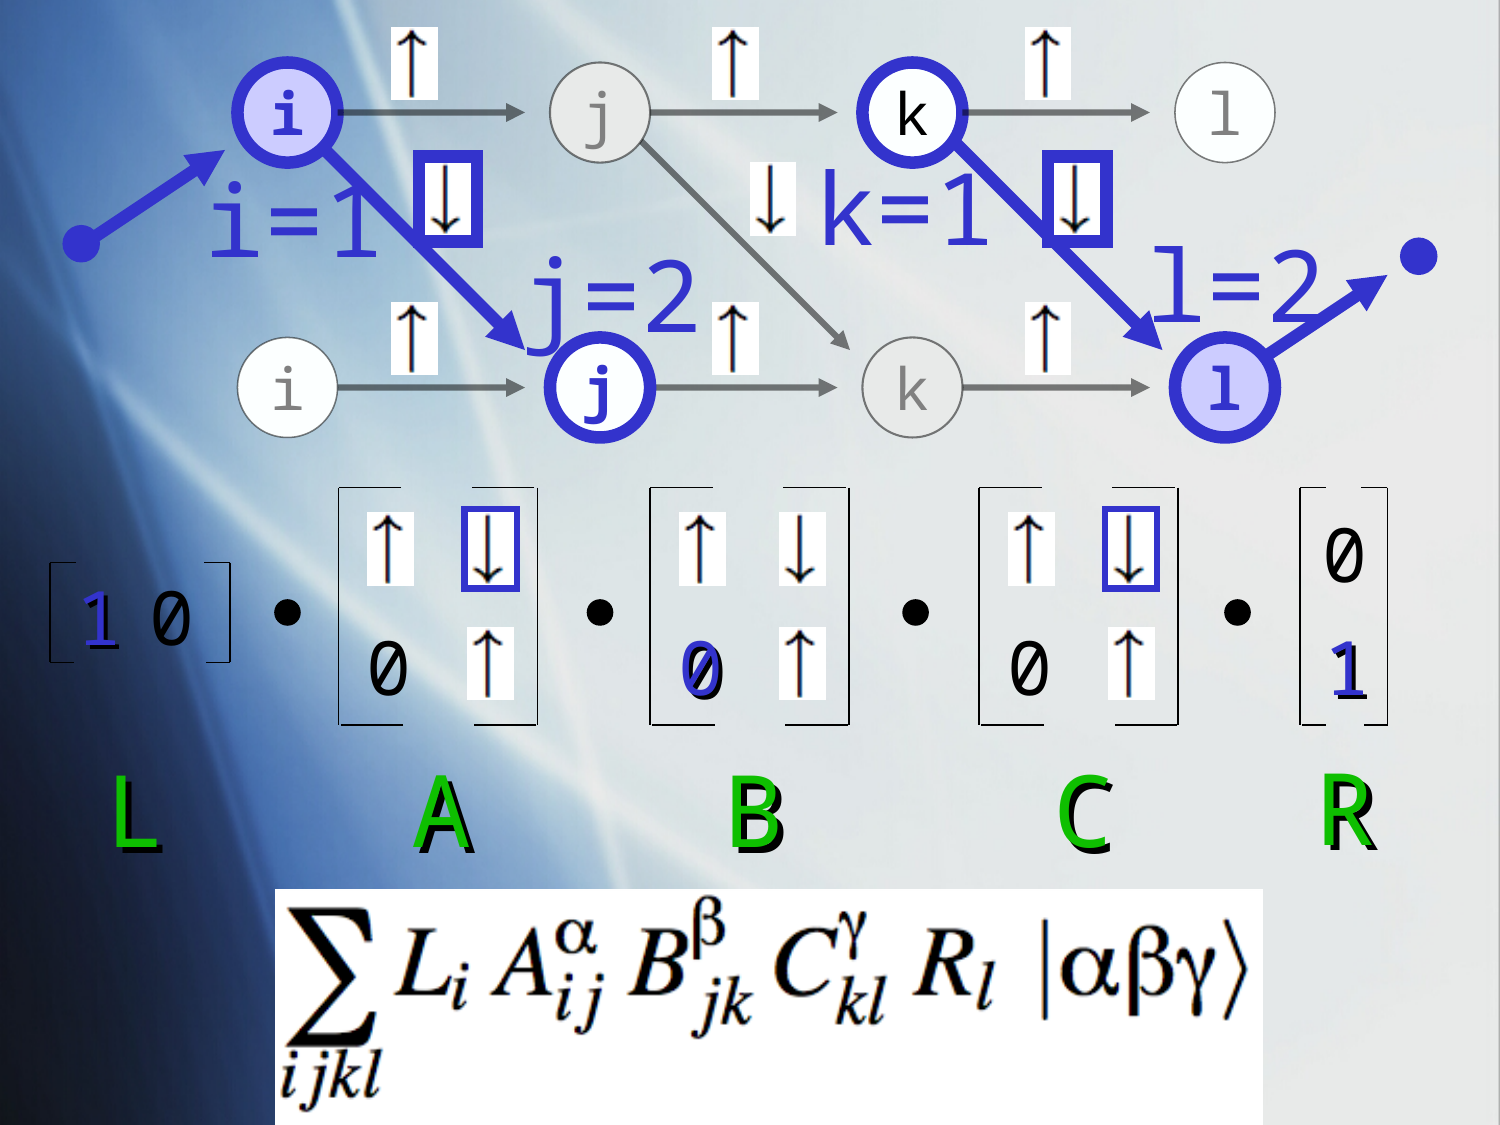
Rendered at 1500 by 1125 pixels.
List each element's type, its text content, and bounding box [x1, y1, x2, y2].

text_box [1224, 599, 1251, 625]
text_box 0 [134, 562, 210, 668]
text_box k [862, 337, 963, 438]
text_box j=2 [506, 224, 717, 361]
text_box 0 [1307, 499, 1383, 606]
text_box B [709, 739, 799, 876]
text_box k [862, 62, 963, 137]
text_box 1 [61, 562, 134, 668]
text_box l=2 [1131, 214, 1342, 351]
text_box C [1038, 739, 1129, 876]
text_box l [1174, 351, 1276, 438]
text_box l [1174, 62, 1276, 163]
text_box i [237, 62, 338, 149]
text_box k=1 [800, 137, 1011, 273]
text_box 1 [1309, 612, 1385, 718]
text_box [1399, 237, 1438, 276]
text_box [62, 224, 100, 263]
text_box [587, 599, 613, 625]
text_box 0 [352, 612, 427, 718]
text_box A [396, 739, 487, 876]
text_box j [549, 62, 651, 163]
text_box L [91, 739, 181, 876]
text_box [274, 599, 301, 625]
text_box [903, 599, 929, 625]
text_box j [549, 361, 651, 438]
picture [0, 0, 1500, 1125]
text_box i=1 [189, 149, 400, 286]
text_box i [237, 337, 338, 438]
text_box 0 [663, 612, 739, 718]
text_box 0 [992, 612, 1068, 718]
text_box R [1301, 737, 1391, 873]
